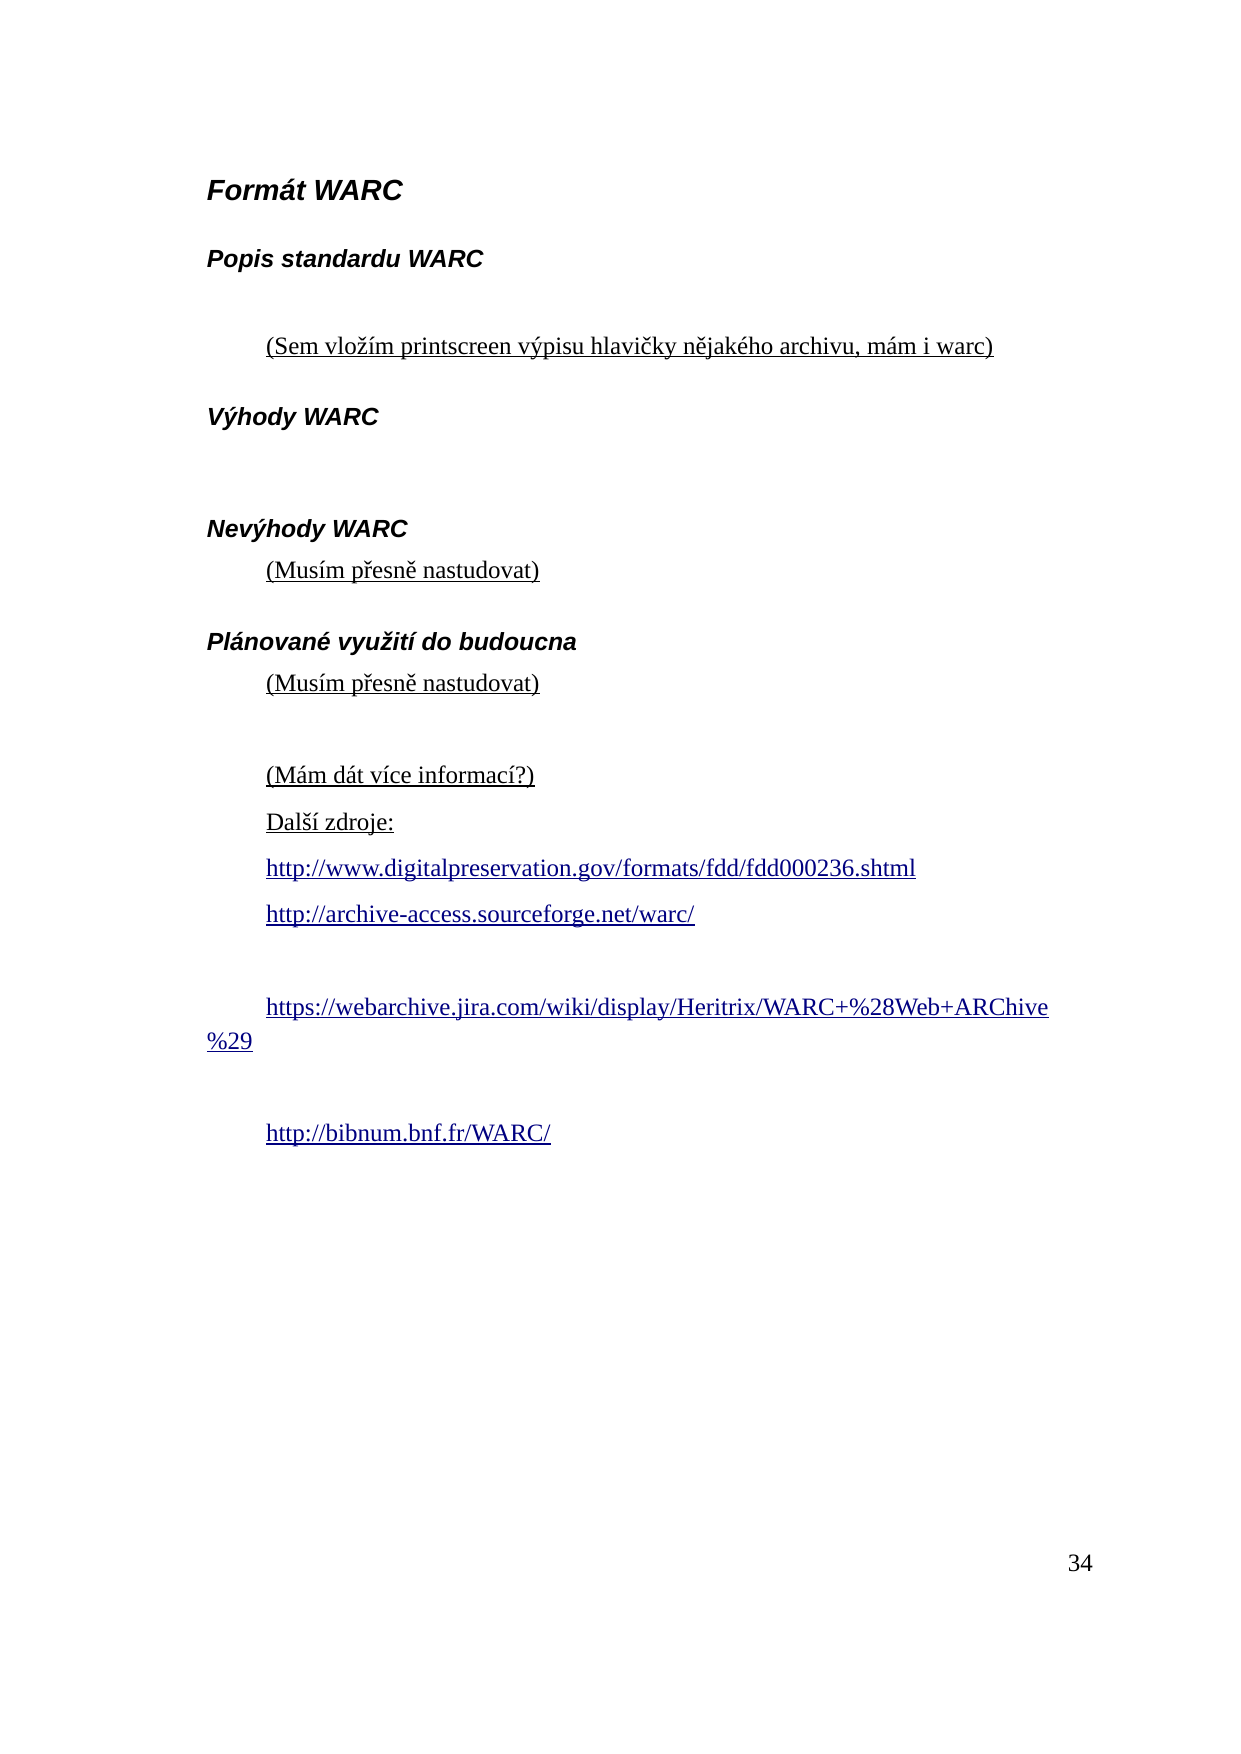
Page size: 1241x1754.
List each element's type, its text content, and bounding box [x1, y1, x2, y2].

text https://webarchive.jira.com/wiki/display/Heritrix/WARC+%28Web+ARChive%29 [207, 992, 1093, 1055]
text (Musím přesně nastudovat) [207, 668, 1093, 697]
text (Musím přesně nastudovat) [207, 556, 1093, 584]
text (Sem vložím printscreen výpisu hlavičky nějakého archivu, mám i warc) [207, 331, 1093, 360]
subtitle Nevýhody WARC [207, 514, 1093, 543]
text http://www.digitalpreservation.gov/formats/fdd/fdd000236.shtml [207, 853, 1093, 882]
subtitle Formát WARC [207, 173, 1093, 206]
subtitle Výhody WARC [207, 402, 1093, 431]
subtitle Popis standardu WARC [207, 244, 1093, 272]
text (Mám dát více informací?) [207, 760, 1093, 789]
text http://archive-access.sourceforge.net/warc/ [207, 899, 1093, 928]
text http://bibnum.bnf.fr/WARC/ [207, 1118, 1093, 1147]
text Další zdroje: [207, 807, 1093, 835]
subtitle Plánované využití do budoucna [207, 627, 1093, 655]
